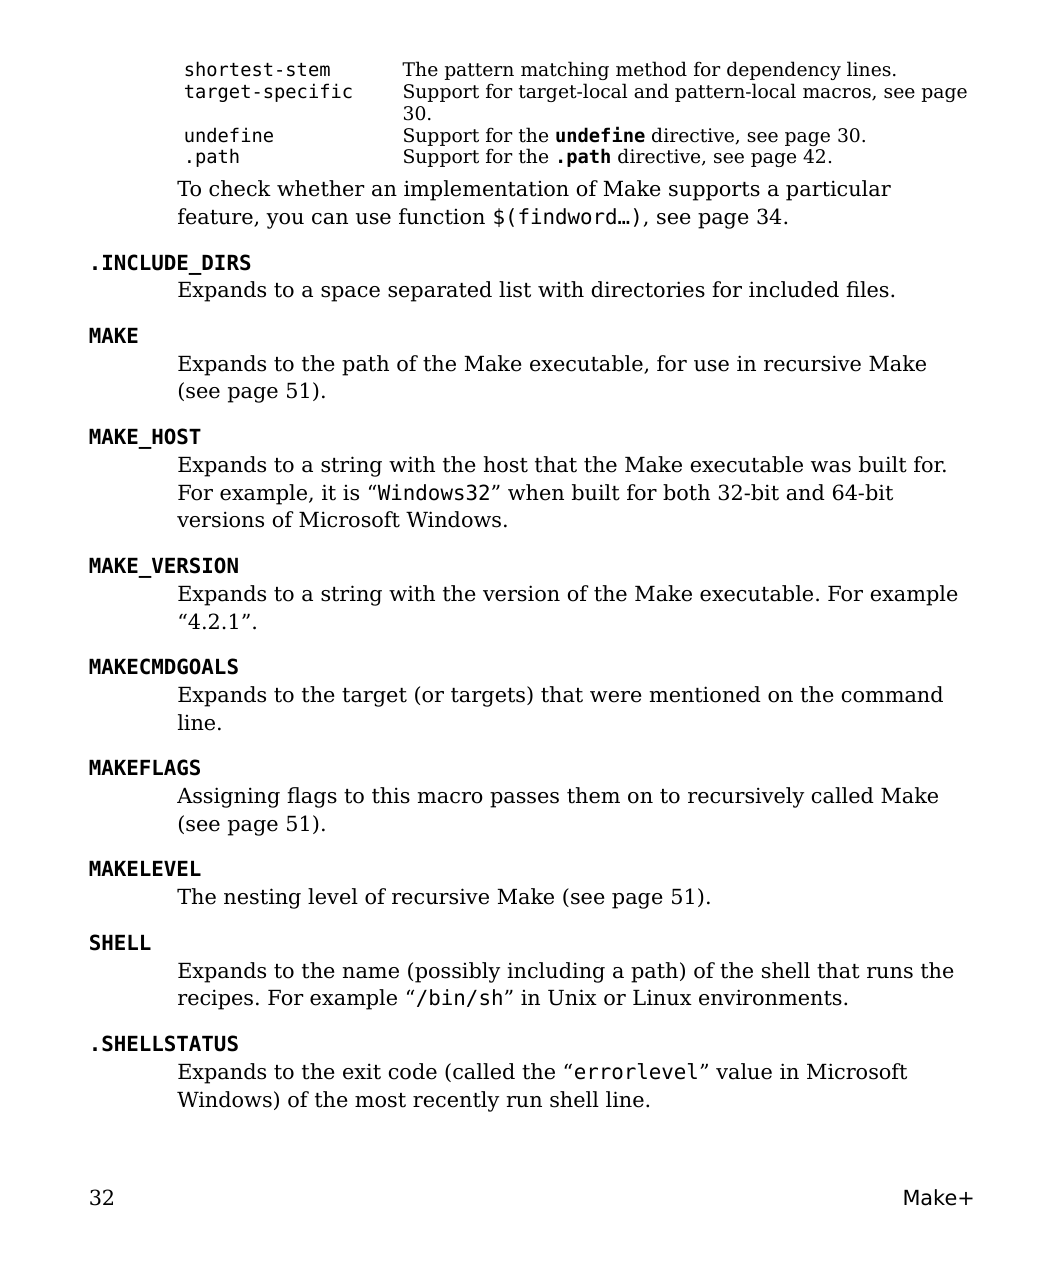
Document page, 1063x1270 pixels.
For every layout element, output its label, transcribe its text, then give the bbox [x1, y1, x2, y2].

text MAKE Expands to the path of the Make executable, for use in recursive Make (see page 50). [88, 324, 974, 404]
text MAKEFLAGS Assigning flags to this macro passes them on to recursively called Make (see page 50). [88, 756, 974, 836]
text SHELL Expands to the name (possibly including a path) of the shell that runs the recipes. For example “/bin/sh” in Unix or Linux environments. [88, 931, 974, 1011]
table_cell The pattern matching method for dependency lines. [403, 59, 974, 81]
table_cell Support for target-local and pattern-local macros, see page 29. [403, 81, 974, 125]
text MAKE_VERSION Expands to a string with the version of the Make executable. For example “4.2.1”. [88, 554, 974, 634]
text .SHELLSTATUS Expands to the exit code (called the “errorlevel” value in Microsoft Windows) of the most recently run shell line. [88, 1032, 974, 1112]
text MAKELEVEL The nesting level of recursive Make (see page 50). [88, 857, 974, 909]
text To check whether an implementation of Make supports a particular feature, you can use function $(findword…), see page 33. [177, 177, 974, 229]
table_cell target-specific [184, 81, 402, 125]
table_cell undefine [184, 125, 402, 147]
text .INCLUDE_DIRS Expands to a space separated list with directories for included files. [88, 251, 974, 303]
table_cell Support for the .path directive, see page 41. [403, 147, 974, 168]
text MAKE_HOST Expands to a string with the host that the Make executable was built for. For example, it is “Windows32” when built for both 32-bit and 64-bit versions of Microsoft Windows. [88, 425, 974, 533]
table_cell shortest-stem [184, 59, 402, 81]
text MAKECMDGOALS Expands to the target (or targets) that were mentioned on the command line. [88, 655, 974, 735]
table_cell .path [184, 147, 402, 168]
table_cell Support for the undefine directive, see page 29. [403, 125, 974, 147]
